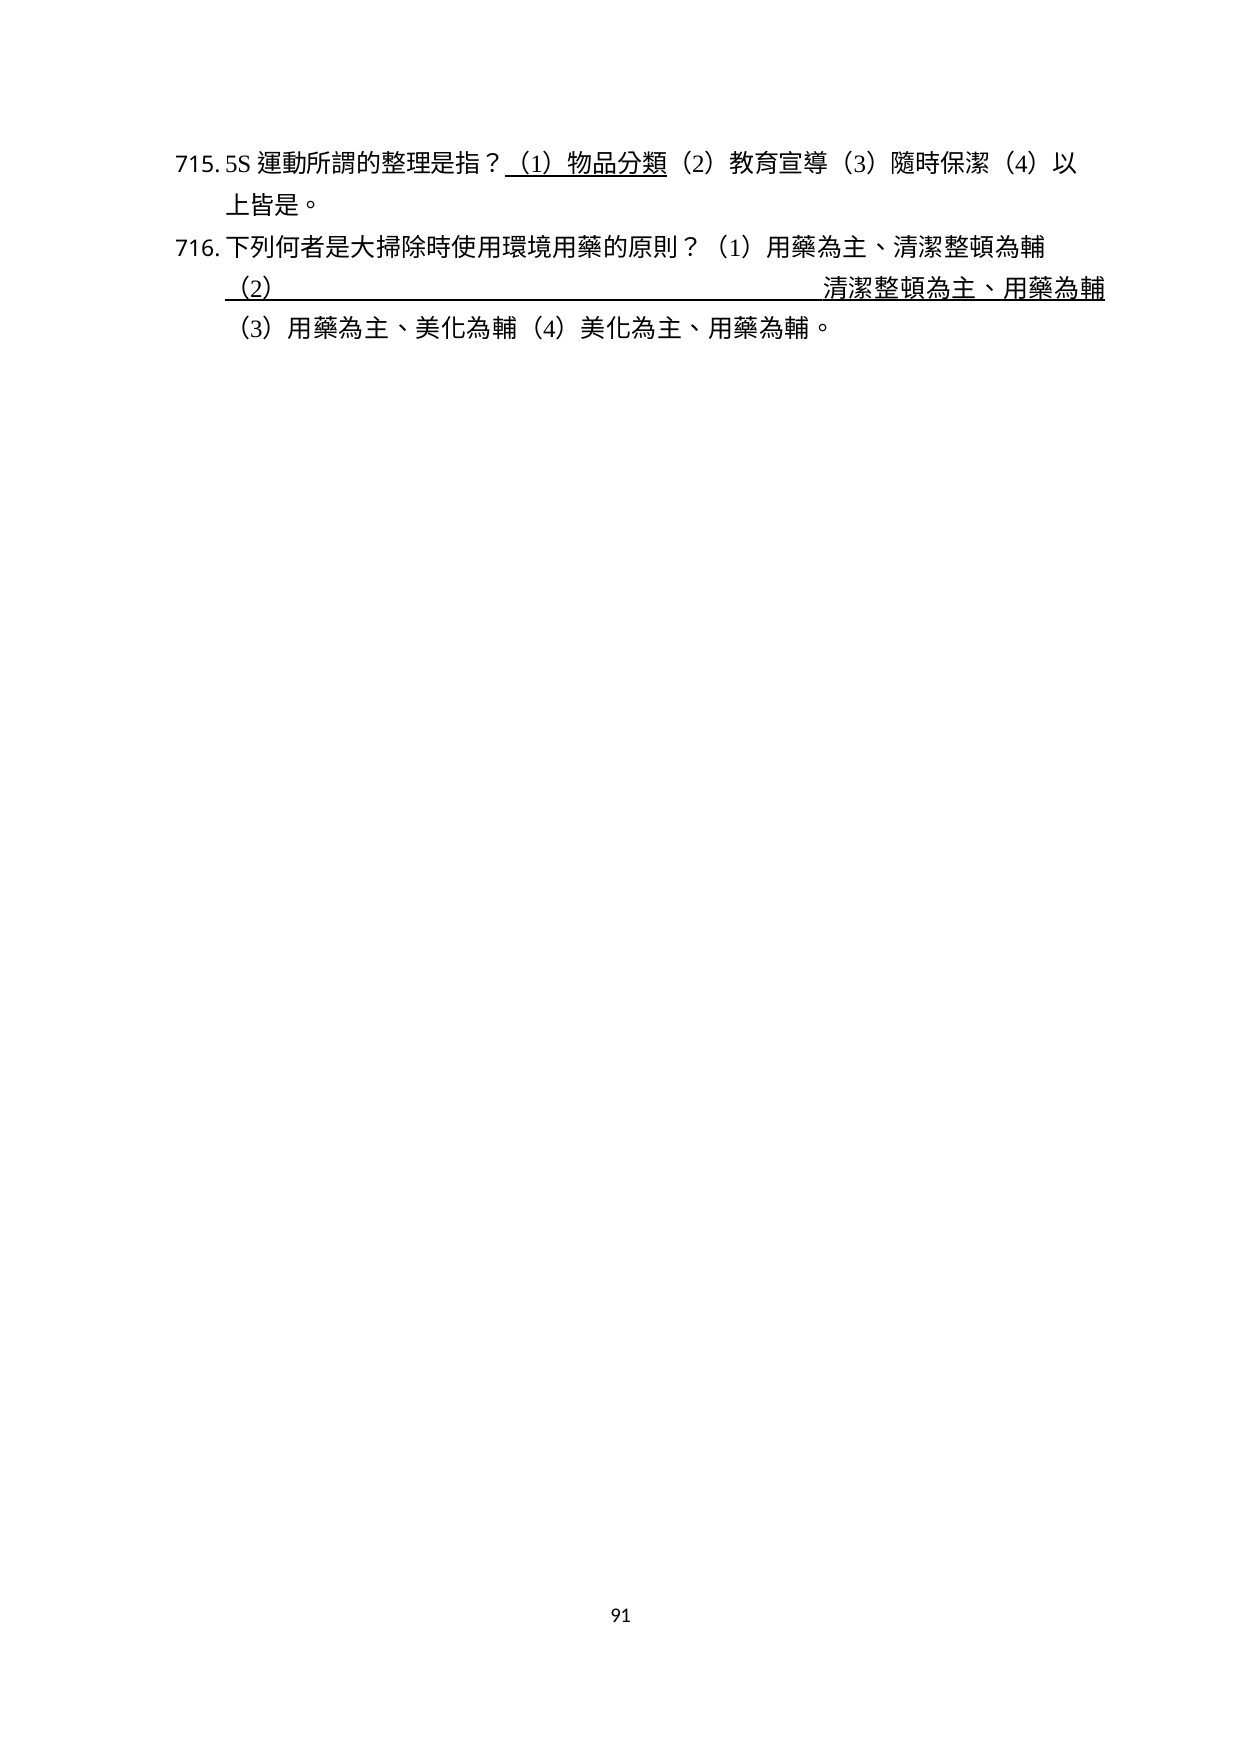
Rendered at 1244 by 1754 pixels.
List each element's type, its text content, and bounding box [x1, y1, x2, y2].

list 5S 運動所謂的整理是指？（1）物品分類（2）教育宣導（3）隨時保潔（4）以上皆是。 [175, 144, 1082, 222]
list 下列何者是大掃除時使用環境用藥的原則？（1）用藥為主、清潔整頓為輔（2） 清潔整頓為主、用藥為輔（3）用藥為主、美化為輔（4）美化為主、用藥為輔。 [175, 227, 1107, 345]
